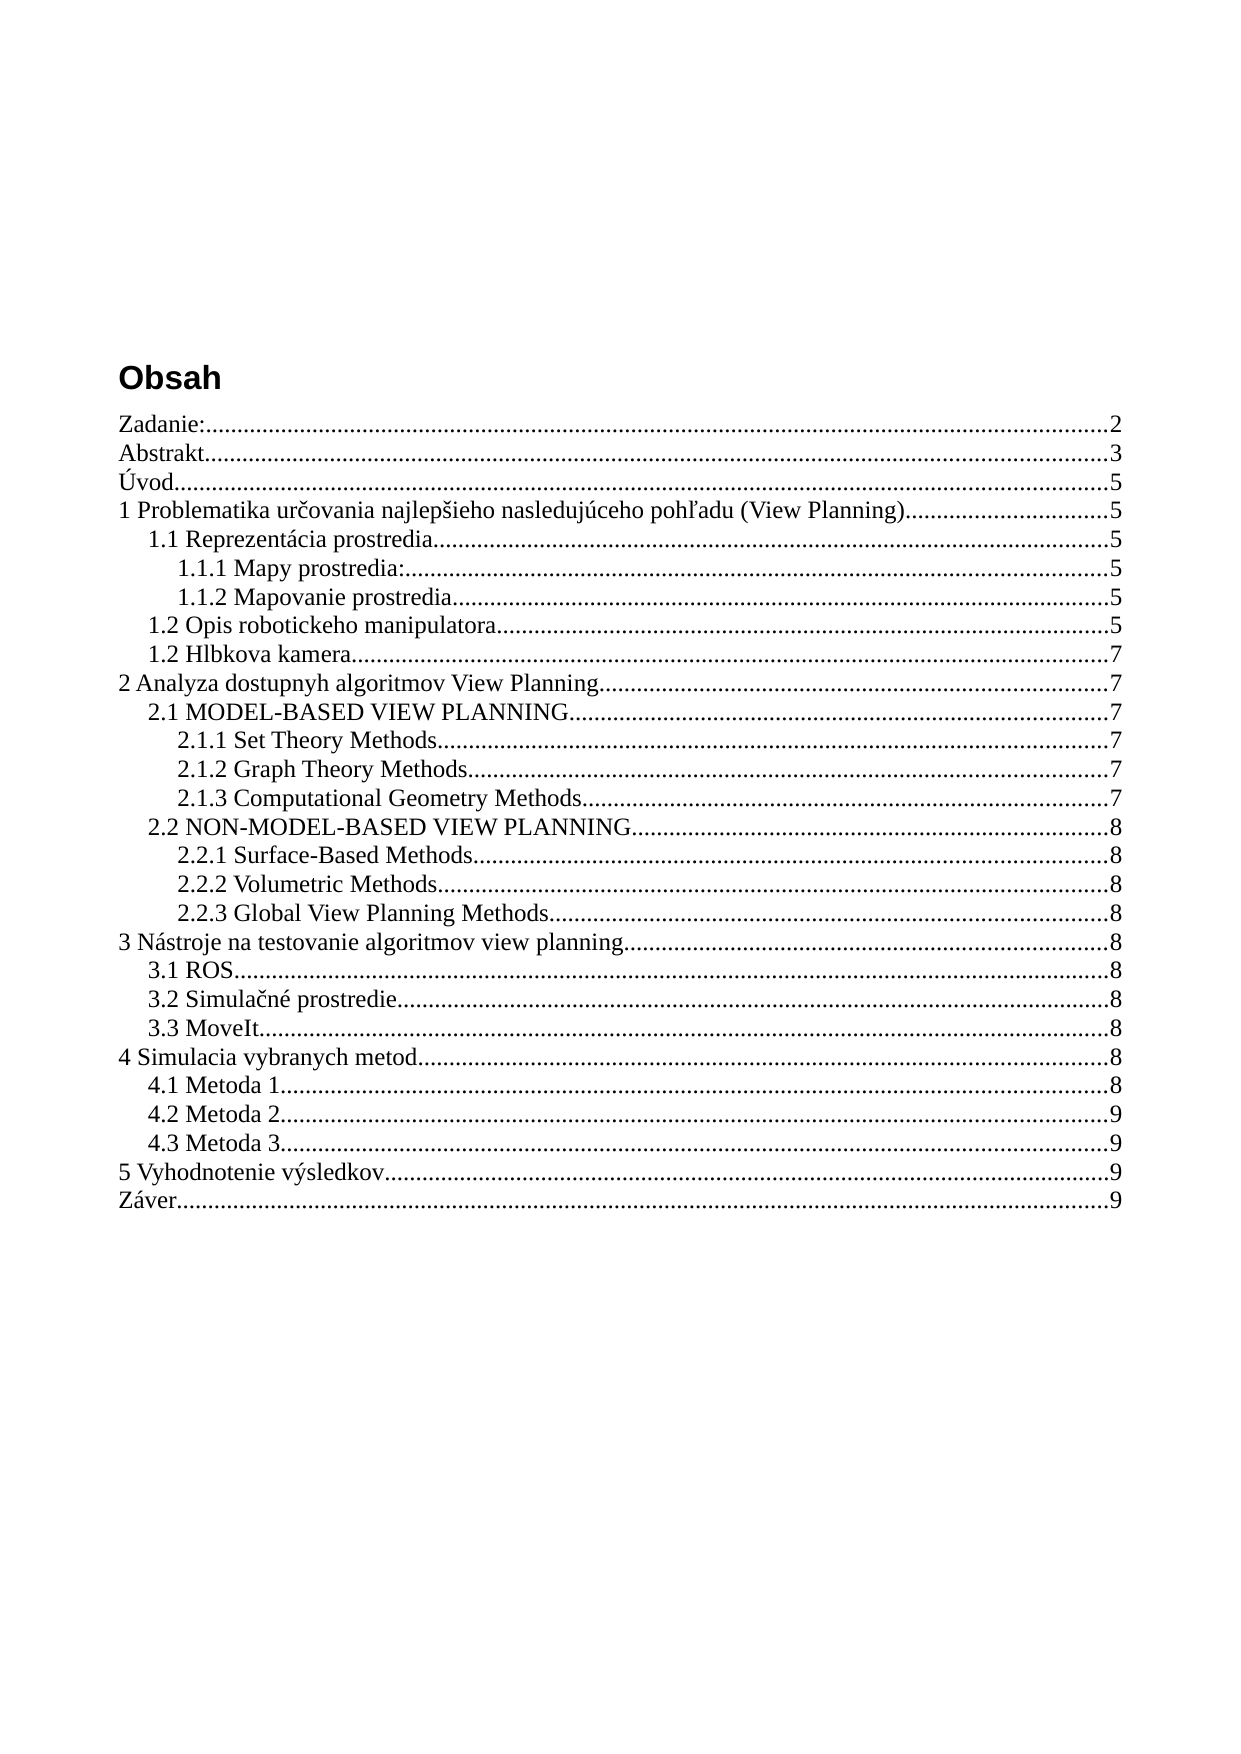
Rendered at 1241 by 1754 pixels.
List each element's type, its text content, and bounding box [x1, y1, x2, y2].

text 3.1 ROS 8 [148, 955, 1122, 984]
text 1.1 Reprezentácia prostredia 5 [148, 524, 1122, 553]
subtitle Obsah [118, 358, 1122, 397]
text 3 Nástroje na testovanie algoritmov view planning 8 [118, 927, 1122, 955]
text 2.1 MODEL-BASED VIEW PLANNING 7 [148, 697, 1122, 725]
text 2.1.3 Computational Geometry Methods 7 [177, 783, 1122, 812]
text 1.1.1 Mapy prostredia: 5 [177, 553, 1122, 582]
text 5 Vyhodnotenie výsledkov 9 [118, 1157, 1122, 1185]
text 1.2 Hlbkova kamera 7 [148, 639, 1122, 668]
text Úvod 5 [118, 467, 1122, 495]
text 4 Simulacia vybranych metod 8 [118, 1042, 1122, 1070]
text 1.1.2 Mapovanie prostredia 5 [177, 582, 1122, 610]
text 2.2 NON-MODEL-BASED VIEW PLANNING 8 [148, 812, 1122, 840]
text 2.2.3 Global View Planning Methods 8 [177, 898, 1122, 927]
text 3.2 Simulačné prostredie 8 [148, 984, 1122, 1013]
text 1.2 Opis robotickeho manipulatora 5 [148, 610, 1122, 639]
text 2.1.2 Graph Theory Methods 7 [177, 754, 1122, 783]
text 2 Analyza dostupnyh algoritmov View Planning 7 [118, 668, 1122, 697]
text 4.2 Metoda 2 9 [148, 1099, 1122, 1128]
text 2.2.1 Surface-Based Methods 8 [177, 840, 1122, 869]
text Záver 9 [118, 1185, 1122, 1214]
text 2.2.2 Volumetric Methods 8 [177, 869, 1122, 898]
text 2.1.1 Set Theory Methods 7 [177, 725, 1122, 754]
text Zadanie: 2 [118, 409, 1122, 438]
text 4.3 Metoda 3 9 [148, 1128, 1122, 1157]
text 4.1 Metoda 1 8 [148, 1070, 1122, 1099]
text Abstrakt 3 [118, 438, 1122, 467]
text 1 Problematika určovania najlepšieho nasledujúceho pohľadu (View Planning) 5 [118, 495, 1122, 524]
text 3.3 MoveIt 8 [148, 1013, 1122, 1042]
